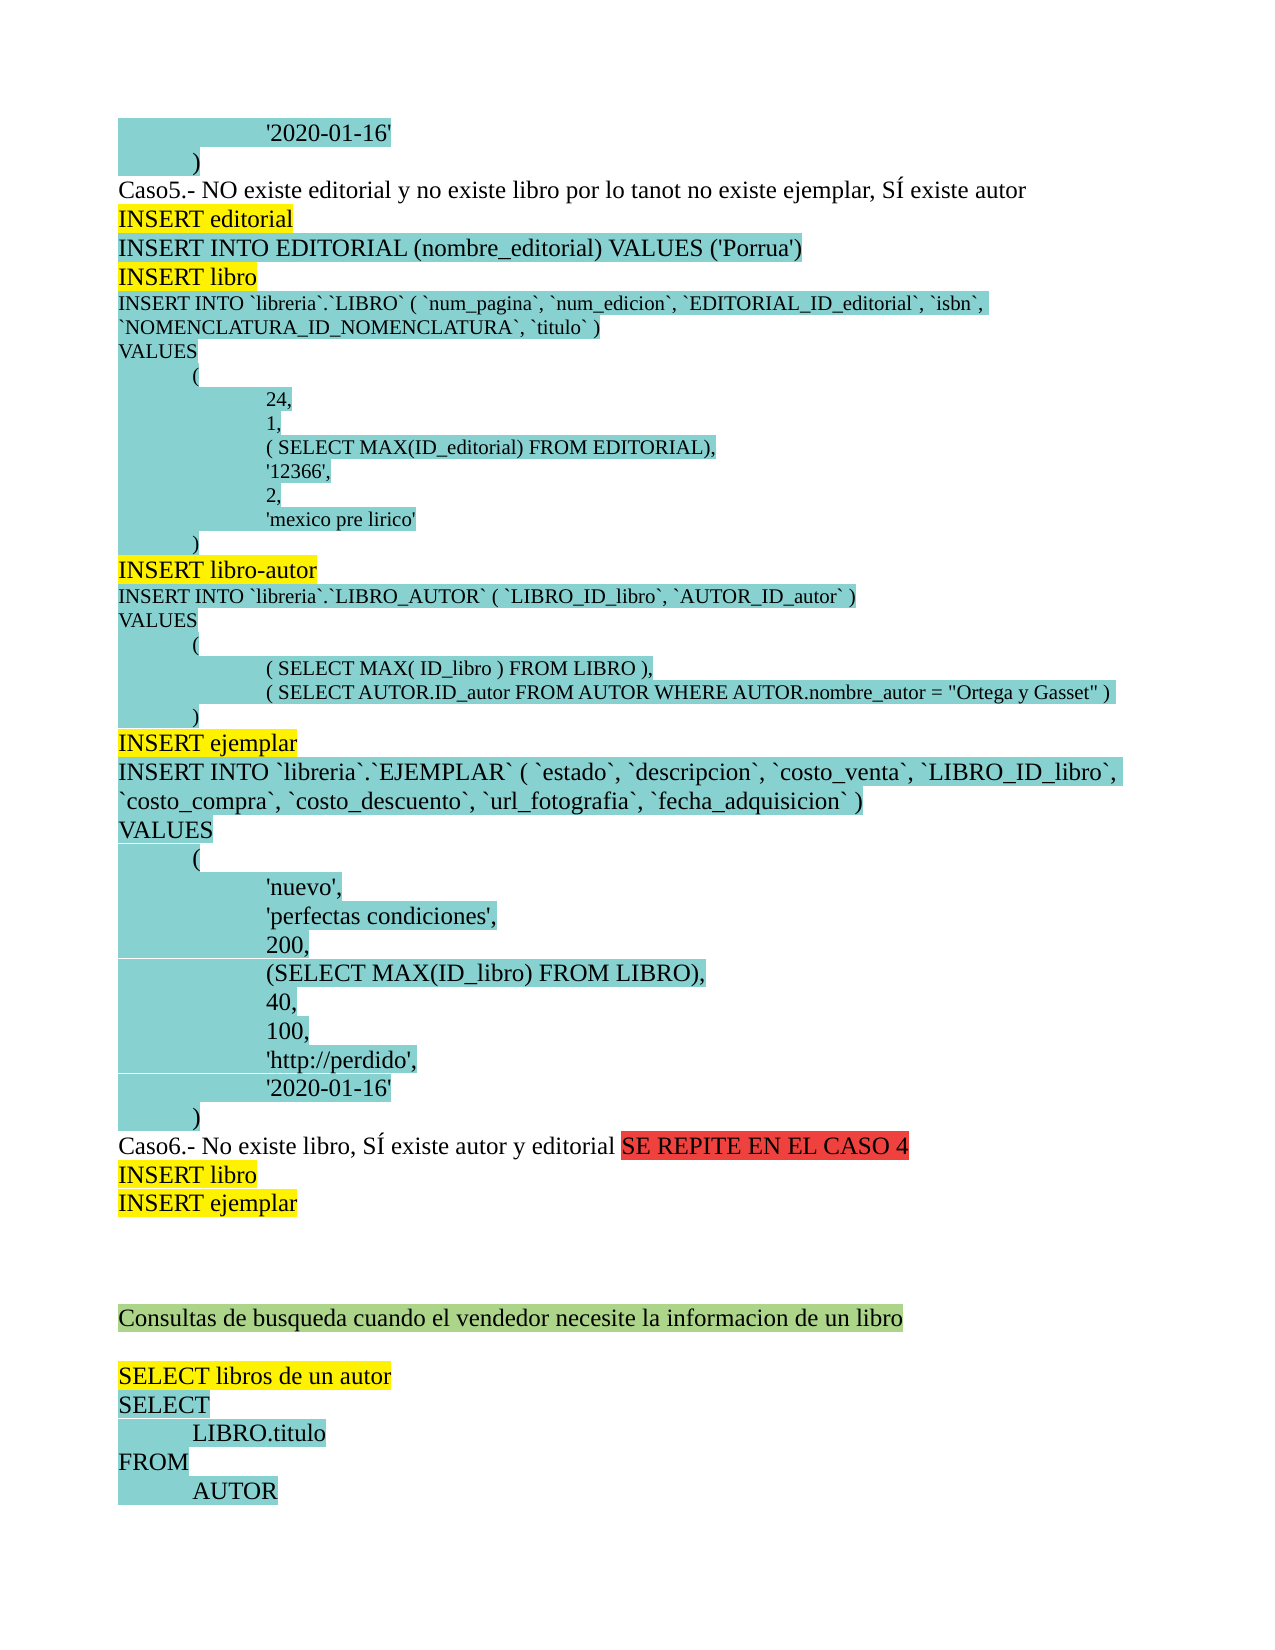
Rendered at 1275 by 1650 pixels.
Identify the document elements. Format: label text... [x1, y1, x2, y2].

text 24, [118, 387, 1157, 411]
text 200, [118, 930, 1157, 958]
text '2020-01-16' [118, 118, 1157, 147]
text INSERT libro-autor [118, 555, 1157, 584]
text INSERT libro [118, 1160, 1157, 1188]
text VALUES [118, 339, 1157, 363]
text Consultas de busqueda cuando el vendedor necesite la informacion de un libro [118, 1303, 1157, 1332]
text FROM [118, 1447, 1157, 1476]
text ( SELECT MAX( ID_libro ) FROM LIBRO ), [118, 656, 1157, 680]
text SELECT [118, 1390, 1157, 1418]
text ( [118, 363, 1157, 387]
text AUTOR [118, 1476, 1157, 1505]
text INSERT INTO `libreria`.`LIBRO_AUTOR` ( `LIBRO_ID_libro`, `AUTOR_ID_autor` ) [118, 584, 1157, 608]
text VALUES [118, 608, 1157, 632]
text Caso5.- NO existe editorial y no existe libro por lo tanot no existe ejemplar, SÍ existe autor [118, 176, 1157, 204]
text (SELECT MAX(ID_libro) FROM LIBRO), [118, 958, 1157, 987]
text INSERT ejemplar [118, 1188, 1157, 1217]
text 'nuevo', [118, 872, 1157, 901]
text 2, [118, 483, 1157, 507]
text '2020-01-16' [118, 1073, 1157, 1102]
text VALUES [118, 815, 1157, 843]
text ( [118, 632, 1157, 656]
text ) [118, 1102, 1157, 1131]
text '12366', [118, 459, 1157, 483]
text 40, [118, 987, 1157, 1016]
text ) [118, 147, 1157, 176]
text ( [118, 843, 1157, 872]
text 1, [118, 411, 1157, 435]
text SELECT libros de un autor [118, 1361, 1157, 1390]
text 'perfectas condiciones', [118, 901, 1157, 930]
text 'mexico pre lirico' [118, 507, 1157, 531]
text INSERT editorial [118, 204, 1157, 233]
text INSERT libro [118, 262, 1157, 291]
text 'http://perdido', [118, 1045, 1157, 1073]
text Caso6.- No existe libro, SÍ existe autor y editorial SE REPITE EN EL CASO 4 [118, 1131, 1157, 1160]
text LIBRO.titulo [118, 1418, 1157, 1447]
text INSERT INTO `libreria`.`EJEMPLAR` ( `estado`, `descripcion`, `costo_venta`, `LIBRO_ID_libro`, `costo_compra`, `costo_descuento`, `url_fotografia`, `fecha_adquisicion` ) [118, 757, 1157, 815]
text ( SELECT AUTOR.ID_autor FROM AUTOR WHERE AUTOR.nombre_autor = "Ortega y Gasset" ) [118, 680, 1157, 704]
text INSERT ejemplar [118, 728, 1157, 757]
text ) [118, 531, 1157, 555]
text ( SELECT MAX(ID_editorial) FROM EDITORIAL), [118, 435, 1157, 459]
text 100, [118, 1016, 1157, 1045]
text ) [118, 704, 1157, 728]
text INSERT INTO EDITORIAL (nombre_editorial) VALUES ('Porrua') [118, 233, 1157, 262]
text INSERT INTO `libreria`.`LIBRO` ( `num_pagina`, `num_edicion`, `EDITORIAL_ID_editorial`, `isbn`, `NOMENCLATURA_ID_NOMENCLATURA`, `titulo` ) [118, 291, 1157, 339]
